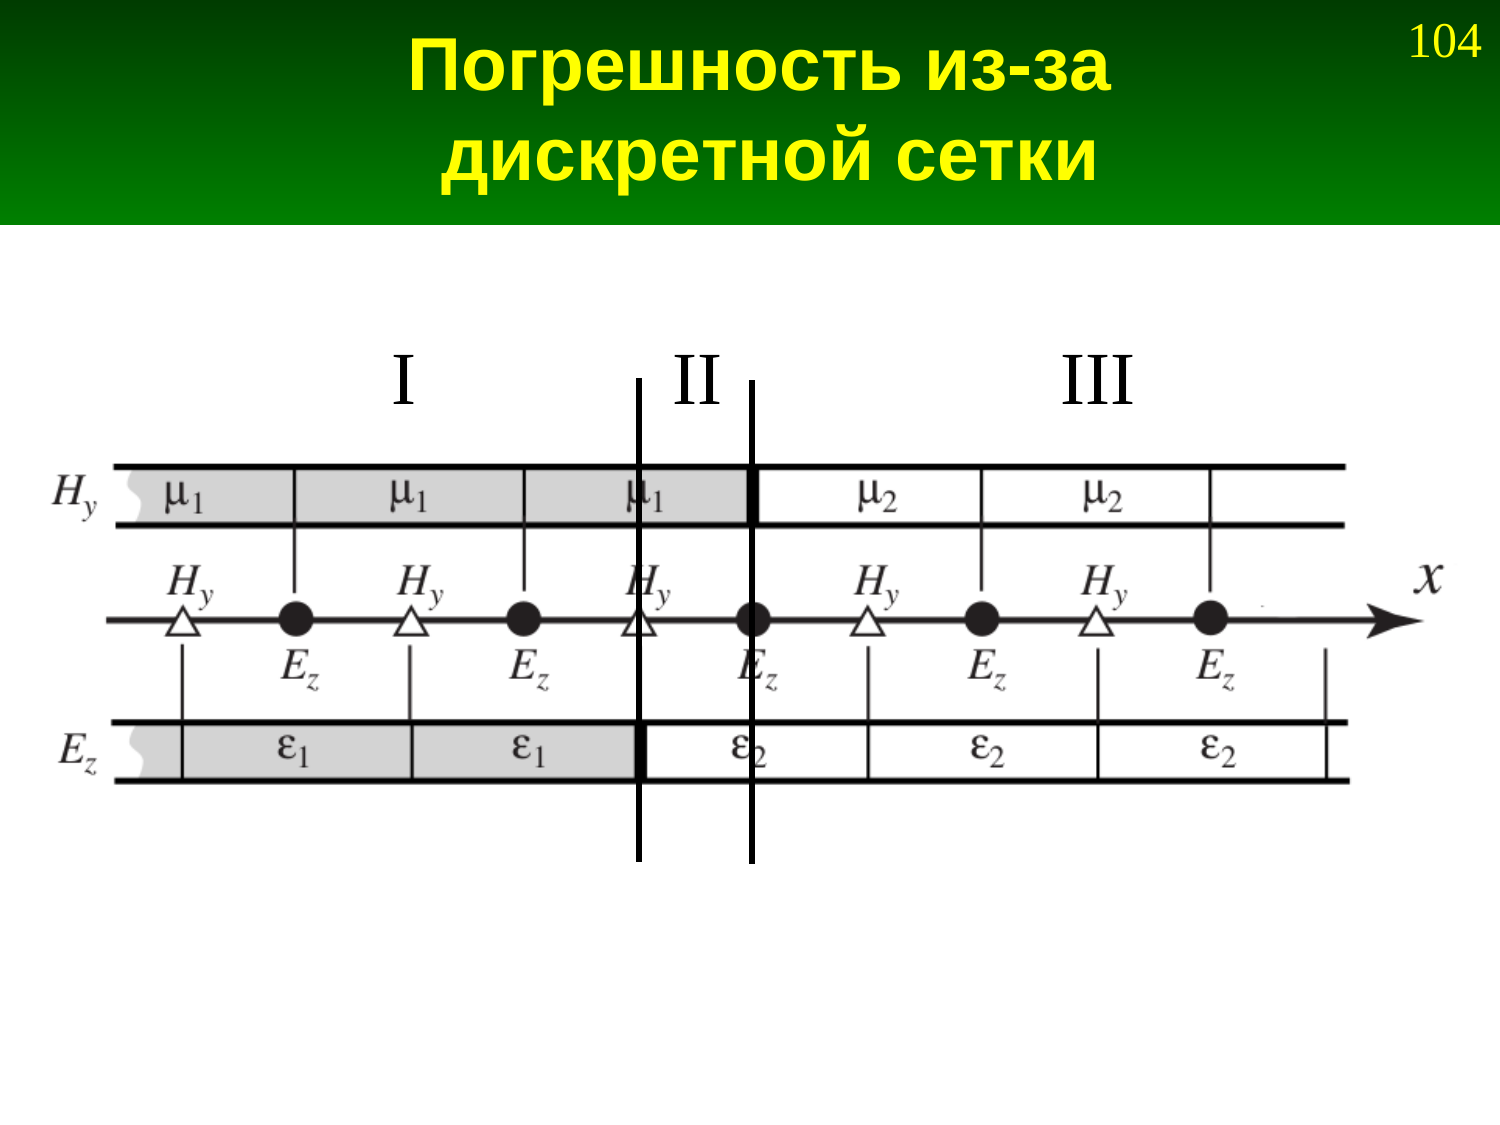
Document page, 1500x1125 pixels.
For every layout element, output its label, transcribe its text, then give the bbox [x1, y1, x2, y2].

picture [642, 436, 749, 802]
picture [35, 436, 636, 802]
title Погрешность из-за дискретной сетки [100, 7, 1441, 204]
text_box II [657, 321, 738, 427]
picture [755, 436, 1465, 802]
text_box III [1045, 321, 1151, 427]
text_box I [376, 321, 432, 427]
